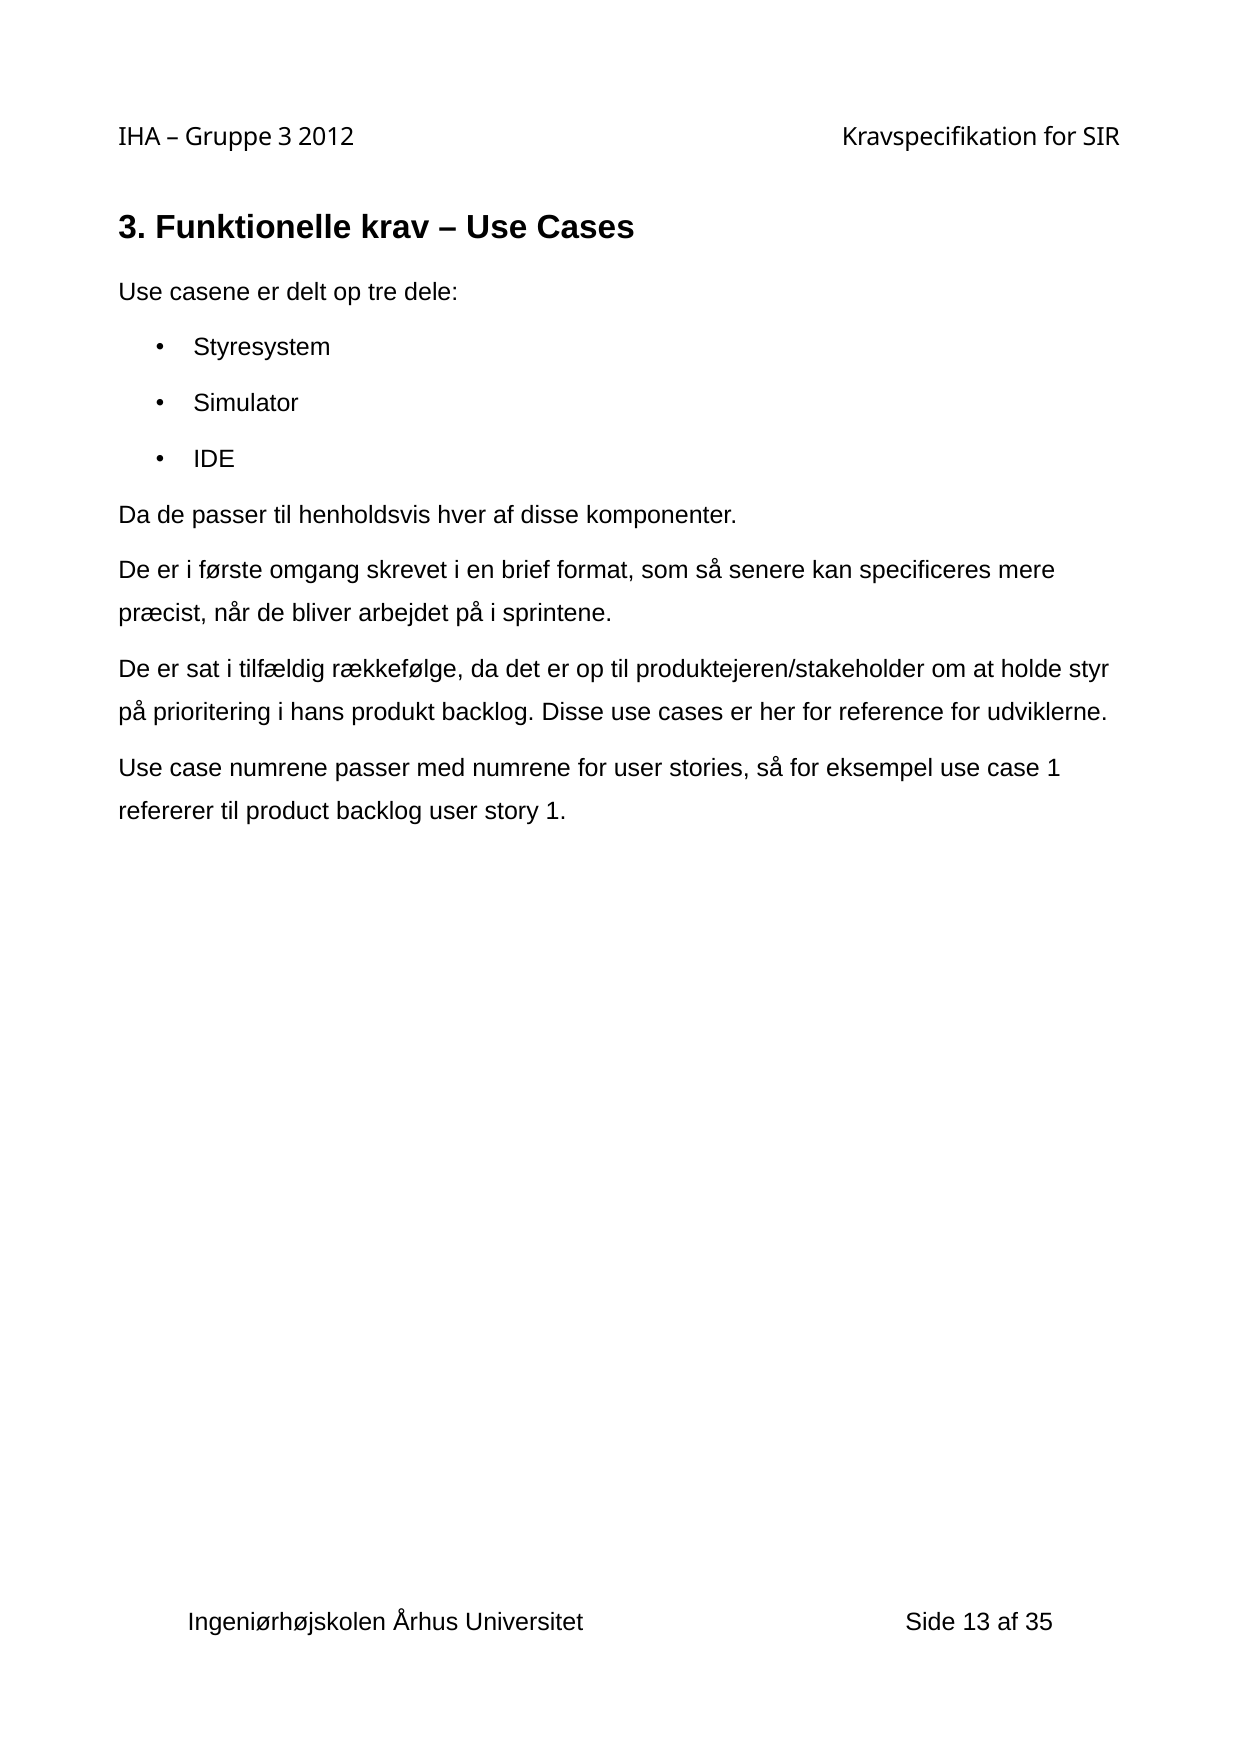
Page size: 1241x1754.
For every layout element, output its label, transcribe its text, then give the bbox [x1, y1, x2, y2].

text Use case numrene passer med numrene for user stories, så for eksempel use case 1 refererer til product backlog user story 1. [118, 753, 1122, 824]
text De er i første omgang skrevet i en brief format, som så senere kan specificeres mere præcist, når de bliver arbejdet på i sprintene. [118, 555, 1122, 627]
list IDE [156, 444, 1122, 473]
list Simulator [156, 388, 1122, 417]
list Styresystem [156, 332, 1122, 361]
text De er sat i tilfældig rækkefølge, da det er op til produktejeren/stakeholder om at holde styr på prioritering i hans produkt backlog. Disse use cases er her for reference for udviklerne. [118, 654, 1122, 726]
text Da de passer til henholdsvis hver af disse komponenter. [118, 499, 1122, 528]
subtitle 3. Funktionelle krav – Use Cases [118, 207, 1122, 245]
text Use casene er delt op tre dele: [118, 277, 1122, 306]
